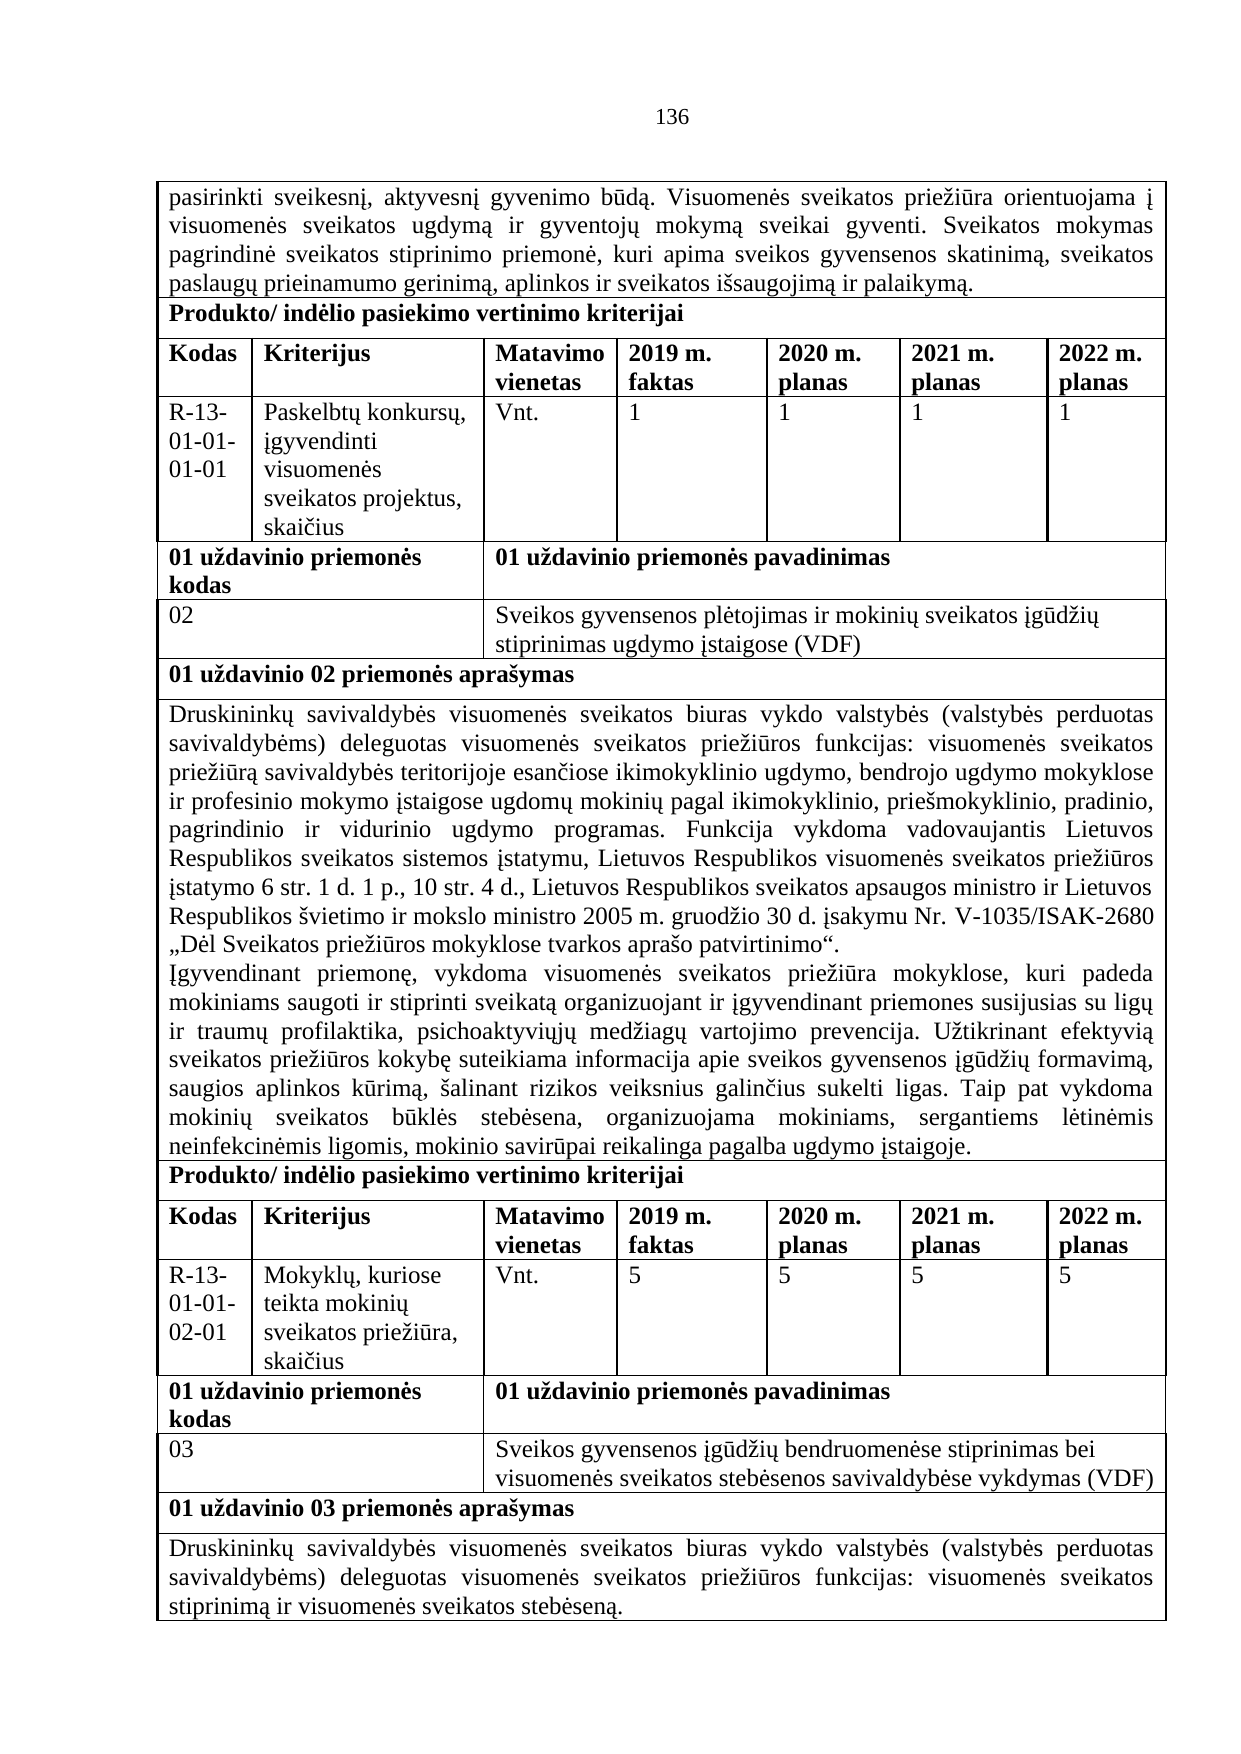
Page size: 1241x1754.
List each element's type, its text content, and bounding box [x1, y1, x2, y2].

table_cell 2022 m. planas [1049, 339, 1165, 396]
table_cell 2020 m. planas [768, 339, 899, 396]
table_cell 1 [768, 397, 899, 541]
table_cell 2020 m. planas [768, 1201, 899, 1259]
table_cell R-13-01-01-01-01 [159, 397, 251, 541]
table_cell Matavimo vienetas [485, 339, 616, 396]
table_cell Produkto/ indėlio pasiekimo vertinimo kriterijai [159, 298, 1165, 337]
table_cell 5 [618, 1260, 766, 1375]
table_cell Kodas [159, 1201, 251, 1259]
table_cell Kriterijus [253, 1201, 483, 1259]
table_cell 01 uždavinio priemonės pavadinimas [484, 1376, 1165, 1433]
table_cell 2019 m. faktas [618, 339, 766, 396]
table_cell 2019 m. faktas [618, 1201, 766, 1259]
table_cell Produkto/ indėlio pasiekimo vertinimo kriterijai [159, 1161, 1165, 1200]
table_cell Paskelbtų konkursų, įgyvendinti visuomenės sveikatos projektus, skaičius [253, 397, 483, 541]
table_cell Mokyklų, kuriose teikta mokinių sveikatos priežiūra, skaičius [253, 1260, 483, 1375]
table_cell Sveikos gyvensenos įgūdžių bendruomenėse stiprinimas bei visuomenės sveikatos stebėsenos savivaldybėse vykdymas (VDF) [484, 1434, 1165, 1492]
table_cell Vnt. [485, 1260, 616, 1375]
table_cell Vnt. [485, 397, 616, 541]
table_cell 5 [1049, 1260, 1165, 1375]
table_cell 2021 m. planas [901, 1201, 1046, 1259]
table_cell 02 [159, 600, 483, 658]
table_cell 1 [901, 397, 1046, 541]
table_cell 01 uždavinio priemonės kodas [158, 1376, 483, 1433]
table_cell 01 uždavinio 02 priemonės aprašymas [159, 659, 1165, 698]
table_cell pasirinkti sveikesnį, aktyvesnį gyvenimo būdą. Visuomenės sveikatos priežiūra orientuojama į visuomenės sveikatos ugdymą ir gyventojų mokymą sveikai gyventi. Sveikatos mokymas pagrindinė sveikatos stiprinimo priemonė, kuri apima sveikos gyvensenos skatinimą, sveikatos paslaugų prieinamumo gerinimą, aplinkos ir sveikatos išsaugojimą ir palaikymą. [159, 182, 1165, 297]
table_cell 01 uždavinio 03 priemonės aprašymas [159, 1493, 1165, 1532]
table_cell 1 [618, 397, 766, 541]
table_cell 5 [768, 1260, 899, 1375]
table_cell Druskininkų savivaldybės visuomenės sveikatos biuras vykdo valstybės (valstybės perduotas savivaldybėms) deleguotas visuomenės sveikatos priežiūros funkcijas: visuomenės sveikatos stiprinimą ir visuomenės sveikatos stebėseną. [159, 1534, 1165, 1620]
table_cell 5 [901, 1260, 1046, 1375]
table_cell 01 uždavinio priemonės pavadinimas [484, 542, 1165, 599]
table_cell R-13-01-01-02-01 [159, 1260, 251, 1375]
table_cell 01 uždavinio priemonės kodas [158, 542, 483, 599]
table_cell Kriterijus [253, 339, 483, 396]
table_cell 1 [1049, 397, 1165, 541]
table_cell 03 [159, 1434, 483, 1492]
table_cell Druskininkų savivaldybės visuomenės sveikatos biuras vykdo valstybės (valstybės perduotas savivaldybėms) deleguotas visuomenės sveikatos priežiūros funkcijas: visuomenės sveikatos priežiūrą savivaldybės teritorijoje esančiose ikimokyklinio ugdymo, bendrojo ugdymo mokyklose ir profesinio mokymo įstaigose ugdomų mokinių pagal ikimokyklinio, priešmokyklinio, pradinio, pagrindinio ir vidurinio ugdymo programas. Funkcija vykdoma vadovaujantis Lietuvos Respublikos sveikatos sistemos įstatymu, Lietuvos Respublikos visuomenės sveikatos priežiūros įstatymo 6 str. 1 d. 1 p., 10 str. 4 d., Lietuvos Respublikos sveikatos apsaugos ministro ir Lietuvos Respublikos švietimo ir mokslo ministro 2005 m. gruodžio 30 d. įsakymu Nr. V‑1035/ISAK-2680 „Dėl Sveikatos priežiūros mokyklose tvarkos aprašo patvirtinimo“. Įgyvendinant priemonę, vykdoma visuomenės sveikatos priežiūra mokyklose, kuri padeda mokiniams saugoti ir stiprinti sveikatą organizuojant ir įgyvendinant priemones susijusias su ligų ir traumų profilaktika, psichoaktyviųjų medžiagų vartojimo prevencija. Užtikrinant efektyvią sveikatos priežiūros kokybę suteikiama informacija apie sveikos gyvensenos įgūdžių formavimą, saugios aplinkos kūrimą, šalinant rizikos veiksnius galinčius sukelti ligas. Taip pat vykdoma mokinių sveikatos būklės stebėsena, organizuojama mokiniams, sergantiems lėtinėmis neinfekcinėmis ligomis, mokinio savirūpai reikalinga pagalba ugdymo įstaigoje. [159, 700, 1165, 1159]
table_cell Kodas [159, 339, 251, 396]
table_cell Sveikos gyvensenos plėtojimas ir mokinių sveikatos įgūdžių stiprinimas ugdymo įstaigose (VDF) [484, 600, 1165, 658]
table_cell 2021 m. planas [901, 339, 1046, 396]
table_cell Matavimo vienetas [485, 1201, 616, 1259]
table_cell 2022 m. planas [1049, 1201, 1165, 1259]
